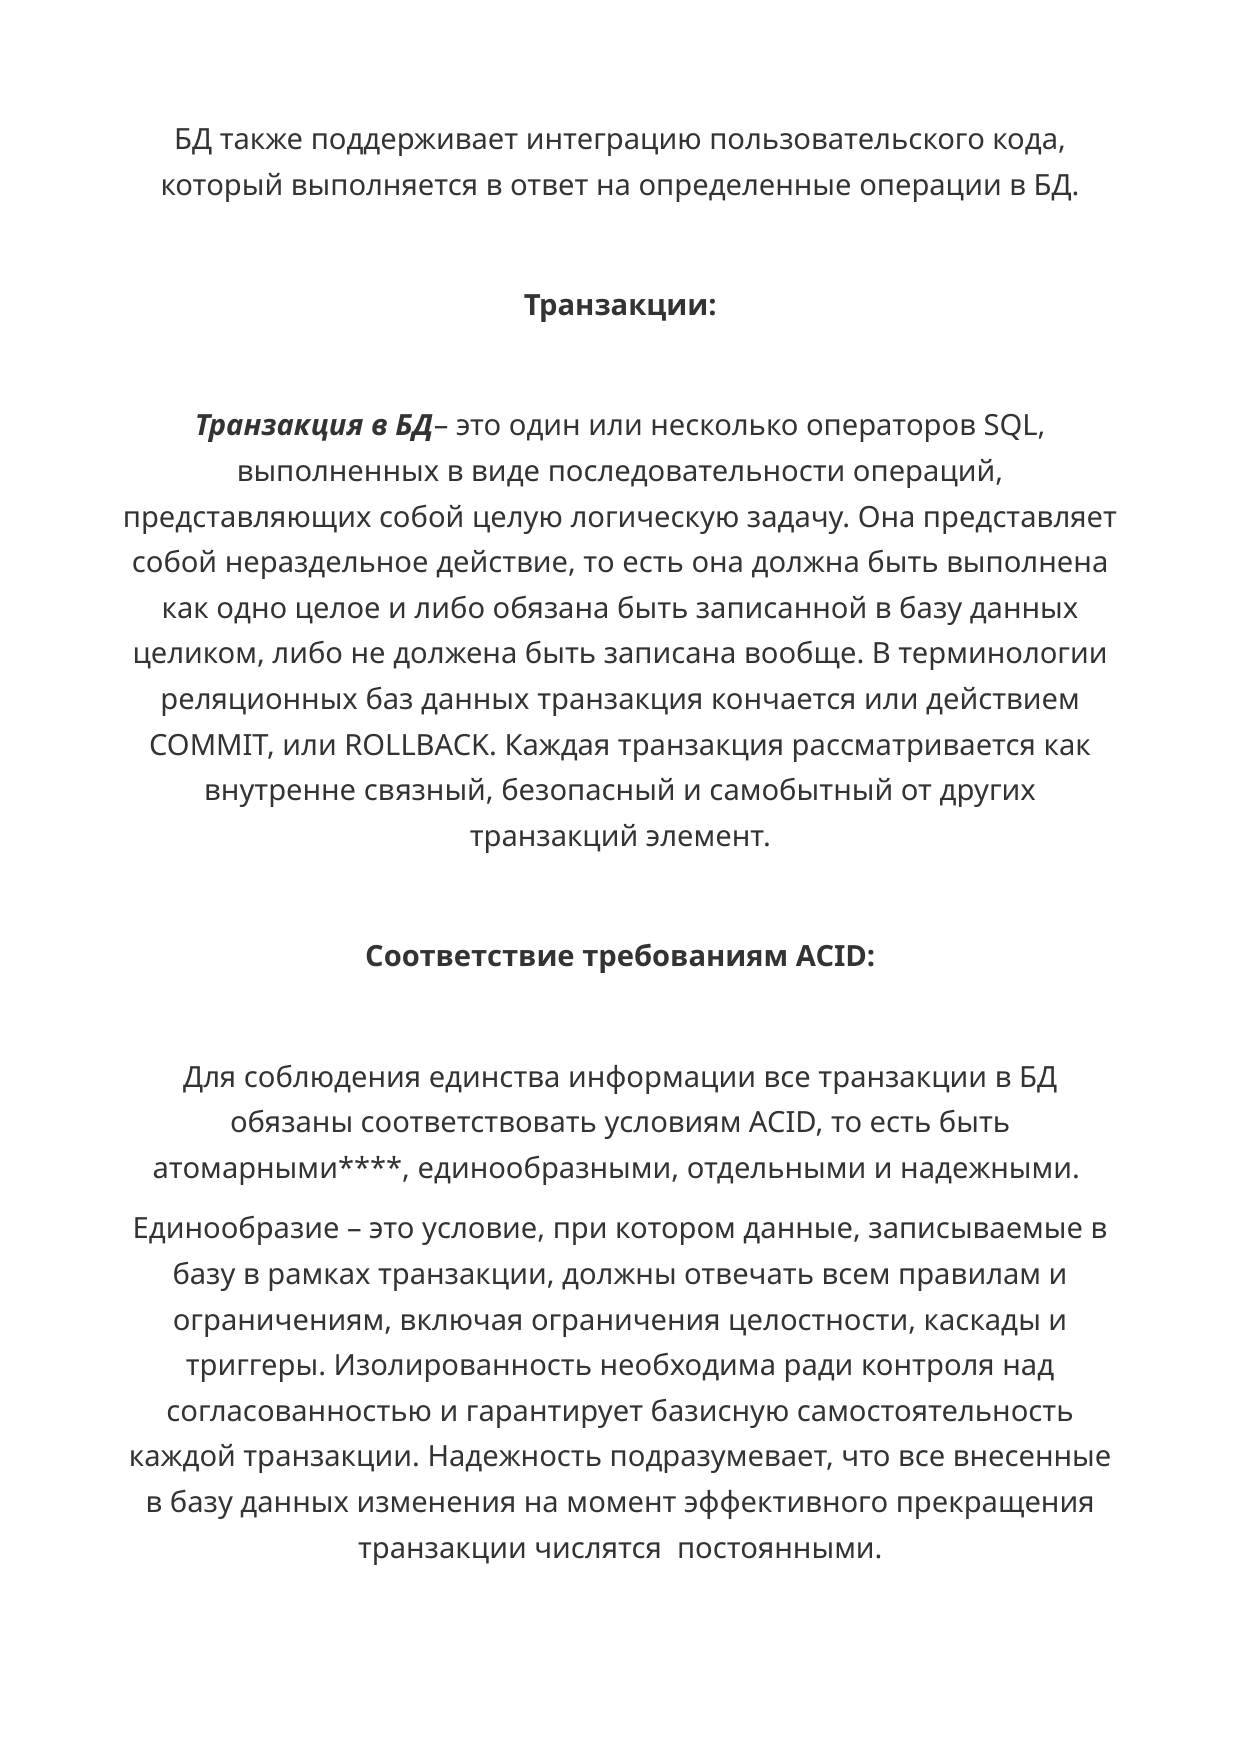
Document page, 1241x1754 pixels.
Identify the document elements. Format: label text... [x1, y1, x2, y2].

text Соответствие требованиям ACID: [118, 936, 1122, 975]
text Для соблюдения единства информации все транзакции в БД обязаны соответствовать условиям ACID, то есть быть атомарными****, единообразными, отдельными и надежными. [118, 1056, 1122, 1187]
text Транзакции: [118, 284, 1122, 324]
text БД также поддерживает интеграцию пользовательского кода, который выполняется в ответ на определенные операции в БД. [118, 118, 1122, 203]
text Единообразие – это условие, при котором данные, записываемые в базу в рамках транзакции, должны отвечать всем правилам и ограничениям, включая ограничения целостности, каскады и триггеры. Изолированность необходима ради контроля над согласованностью и гарантирует базисную самостоятельность каждой транзакции. Надежность подразумевает, что все внесенные в базу данных изменения на момент эффективного прекращения транзакции числятся постоянными. [118, 1207, 1122, 1567]
text Транзакция в БД– это один или несколько операторов SQL, выполненных в виде последовательности операций, представляющих собой целую логическую задачу. Она представляет собой нераздельное действие, то есть она должна быть выполнена как одно целое и либо обязана быть записанной в базу данных целиком, либо не должена быть записана вообще. В терминологии реляционных баз данных транзакция кончается или действием COMMIT, или ROLLBACK. Каждая транзакция рассматривается как внутренне связный, безопасный и самобытный от других транзакций элемент. [118, 404, 1122, 855]
